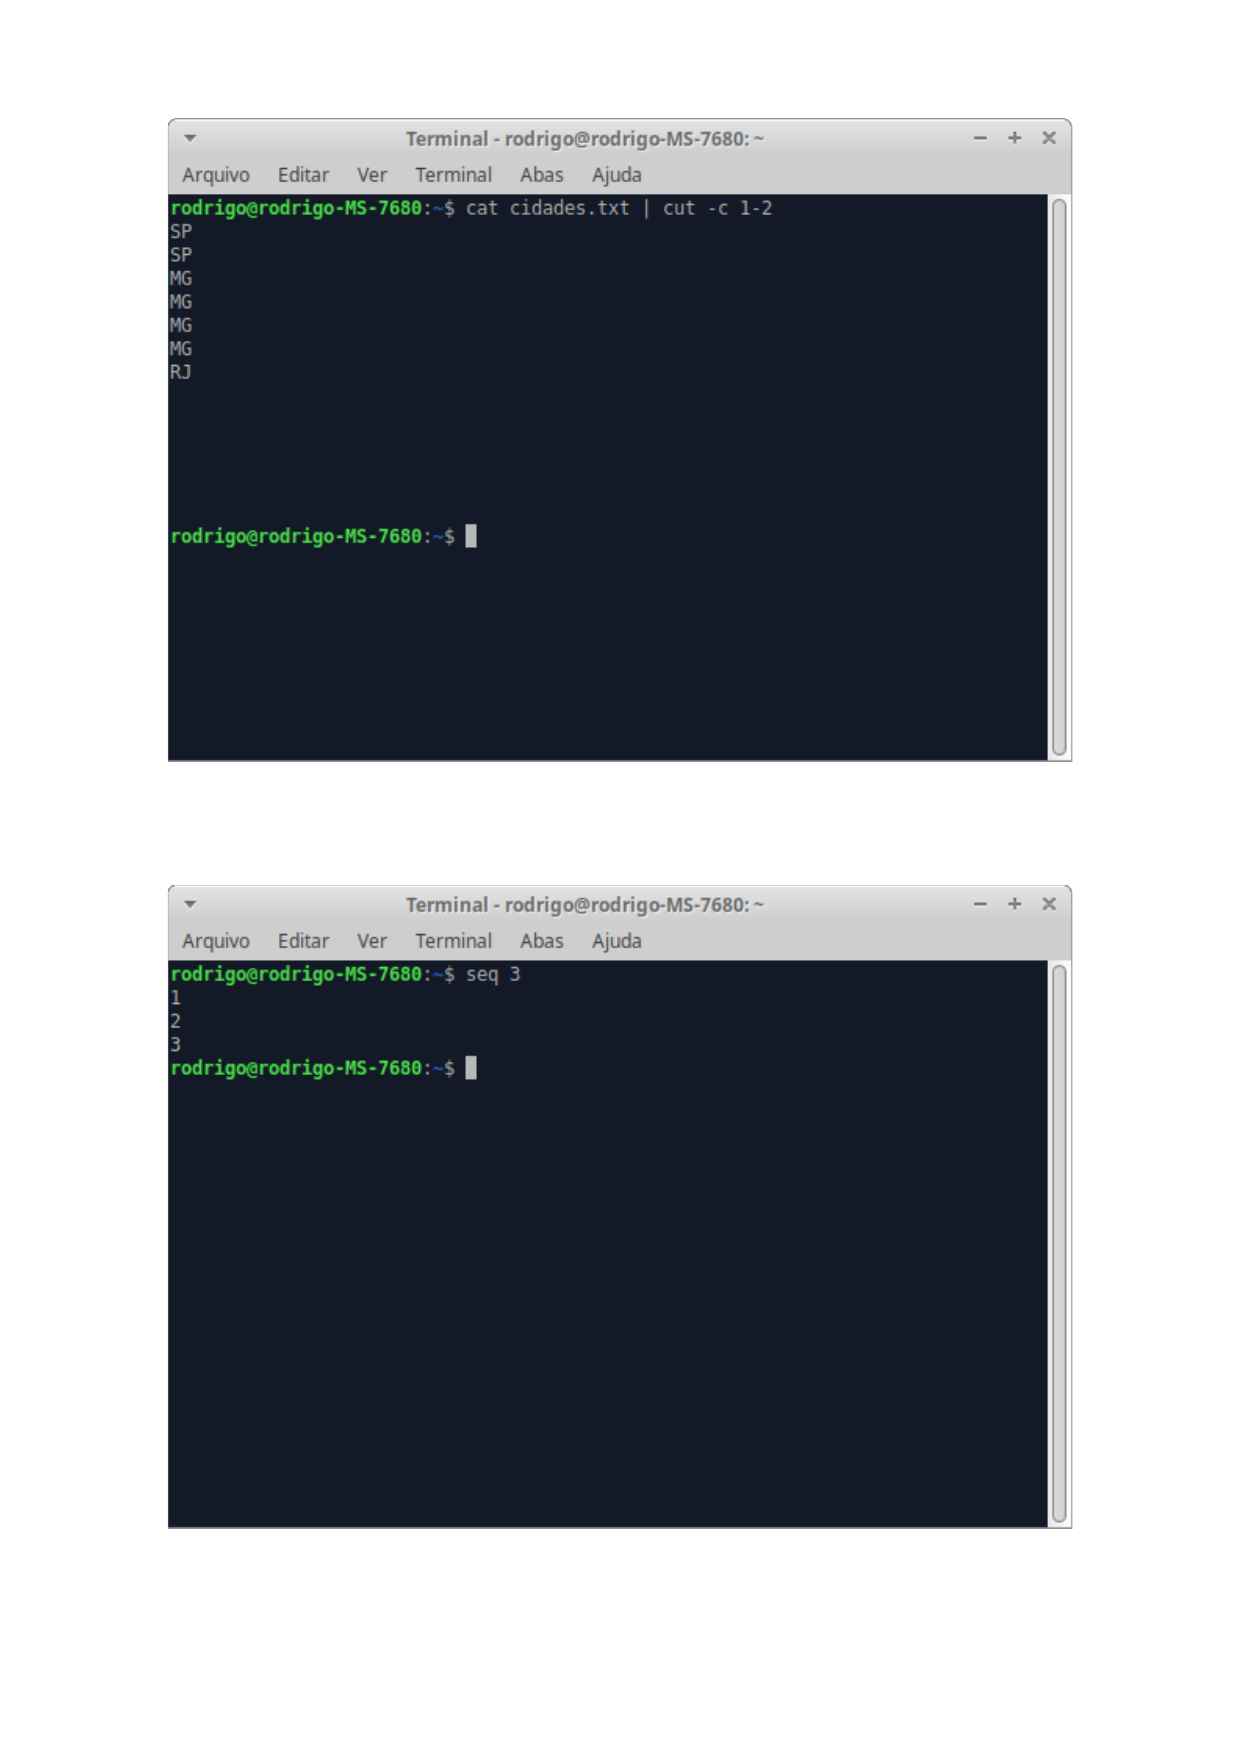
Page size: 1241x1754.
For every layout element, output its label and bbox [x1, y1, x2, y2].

picture [167, 118, 1073, 762]
picture [167, 885, 1073, 1529]
